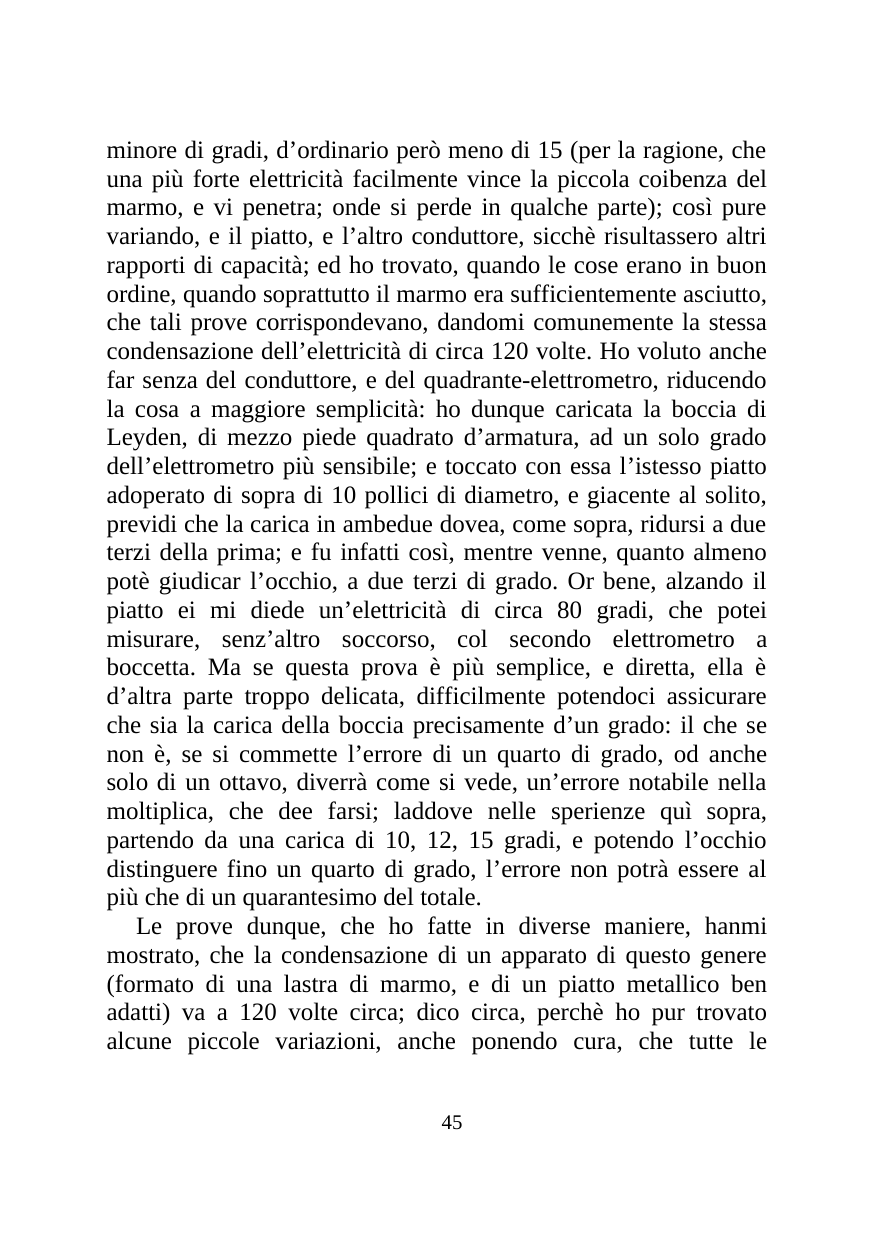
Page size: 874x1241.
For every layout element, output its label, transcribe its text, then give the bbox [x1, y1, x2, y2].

text Le prove dunque, che ho fatte in diverse maniere, hanmi mostrato, che la condensazione di un apparato di questo genere (formato di una lastra di marmo, e di un piatto metallico ben adatti) va a 120 volte circa; dico circa, perchè ho pur trovato alcune piccole variazioni, anche ponendo cura, che tutte le [106, 911, 768, 1055]
text minore di gradi, d’ordinario però meno di 15 (per la ragione, che una più forte elettricità facilmente vince la piccola coibenza del marmo, e vi penetra; onde si perde in qualche parte); così pure variando, e il piatto, e l’altro conduttore, sicchè risultassero altri rapporti di capacità; ed ho trovato, quando le cose erano in buon ordine, quando soprattutto il marmo era sufficientemente asciutto, che tali prove corrispondevano, dandomi comunemente la stessa condensazione dell’elettricità di circa 120 volte. Ho voluto anche far senza del conduttore, e del quadrante-elettrometro, riducendo la cosa a maggiore semplicità: ho dunque caricata la boccia di Leyden, di mezzo piede quadrato d’armatura, ad un solo grado dell’elettrometro più sensibile; e toccato con essa l’istesso piatto adoperato di sopra di 10 pollici di diametro, e giacente al solito, previdi che la carica in ambedue dovea, come sopra, ridursi a due terzi della prima; e fu infatti così, mentre venne, quanto almeno potè giudicar l’occhio, a due terzi di grado. Or bene, alzando il piatto ei mi diede un’elettricità di circa 80 gradi, che potei misurare, senz’altro soccorso, col secondo elettrometro a boccetta. Ma se questa prova è più semplice, e diretta, ella è d’altra parte troppo delicata, difficilmente potendoci assicurare che sia la carica della boccia precisamente d’un grado: il che se non è, se si commette l’errore di un quarto di grado, od anche solo di un ottavo, diverrà come si vede, un’errore notabile nella moltiplica, che dee farsi; laddove nelle sperienze quì sopra, partendo da una carica di 10, 12, 15 gradi, e potendo l’occhio distinguere fino un quarto di grado, l’errore non potrà essere al più che di un quarantesimo del totale. [106, 135, 768, 911]
